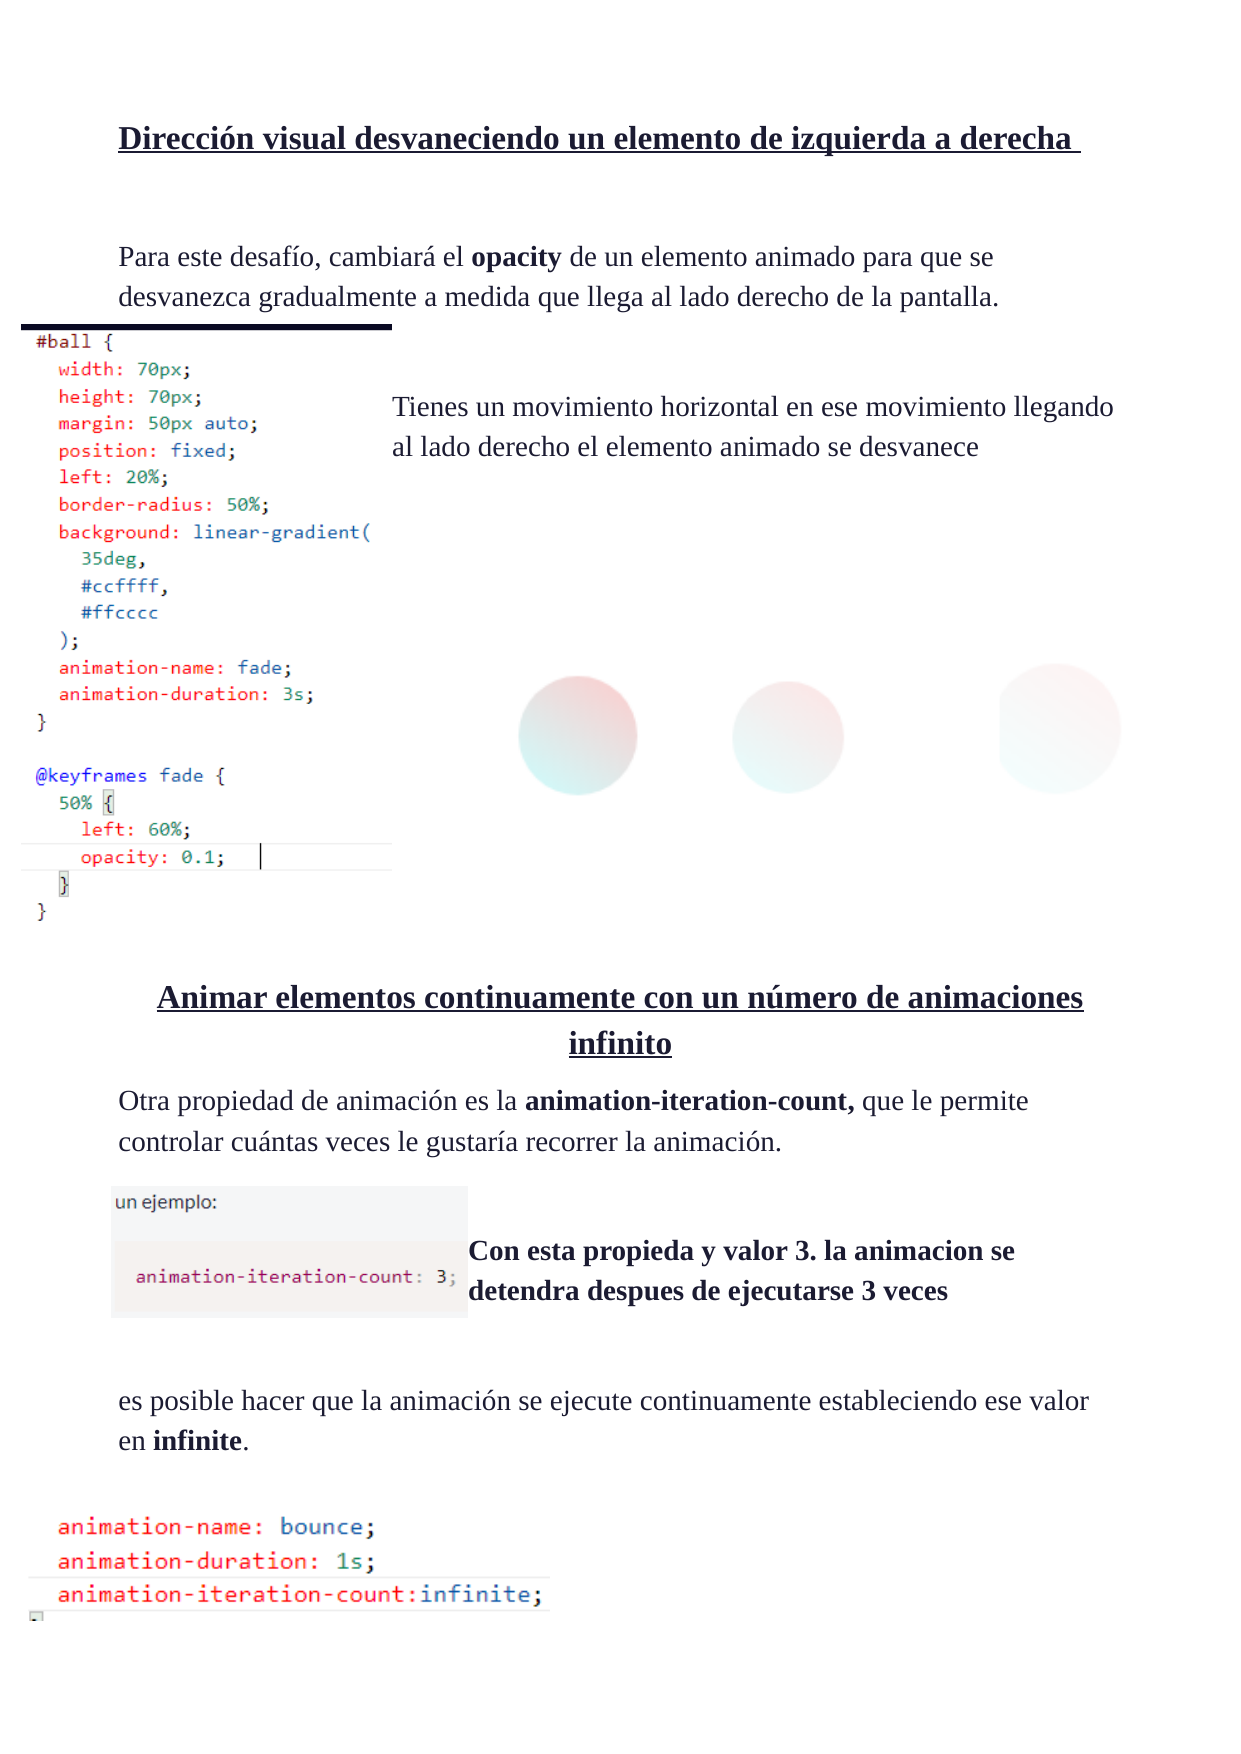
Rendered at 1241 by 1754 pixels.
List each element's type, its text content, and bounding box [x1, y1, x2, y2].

text Otra propiedad de animación es la animation-iteration-count, que le permite controlar cuántas veces le gustaría recorrer la animación. [118, 1083, 1122, 1157]
picture [111, 1186, 468, 1318]
text Con esta propieda y valor 3. la animacion se detendra despues de ejecutarse 3 veces [468, 1233, 1122, 1307]
text Dirección visual desvaneciendo un elemento de izquierda a derecha [118, 118, 1122, 156]
text Animar elementos continuamente con un número de animaciones infinito [118, 977, 1122, 1061]
text Tienes un movimiento horizontal en ese movimiento llegando al lado derecho el elemento animado se desvanece [392, 389, 1122, 463]
picture [28, 1506, 550, 1621]
picture [455, 622, 1240, 875]
text Para este desafío, cambiará el opacity de un elemento animado para que se desvanezca gradualmente a medida que llega al lado derecho de la pantalla. [118, 239, 1122, 313]
picture [21, 324, 392, 936]
text es posible hacer que la animación se ejecute continuamente estableciendo ese valor en infinite. [118, 1383, 1122, 1457]
